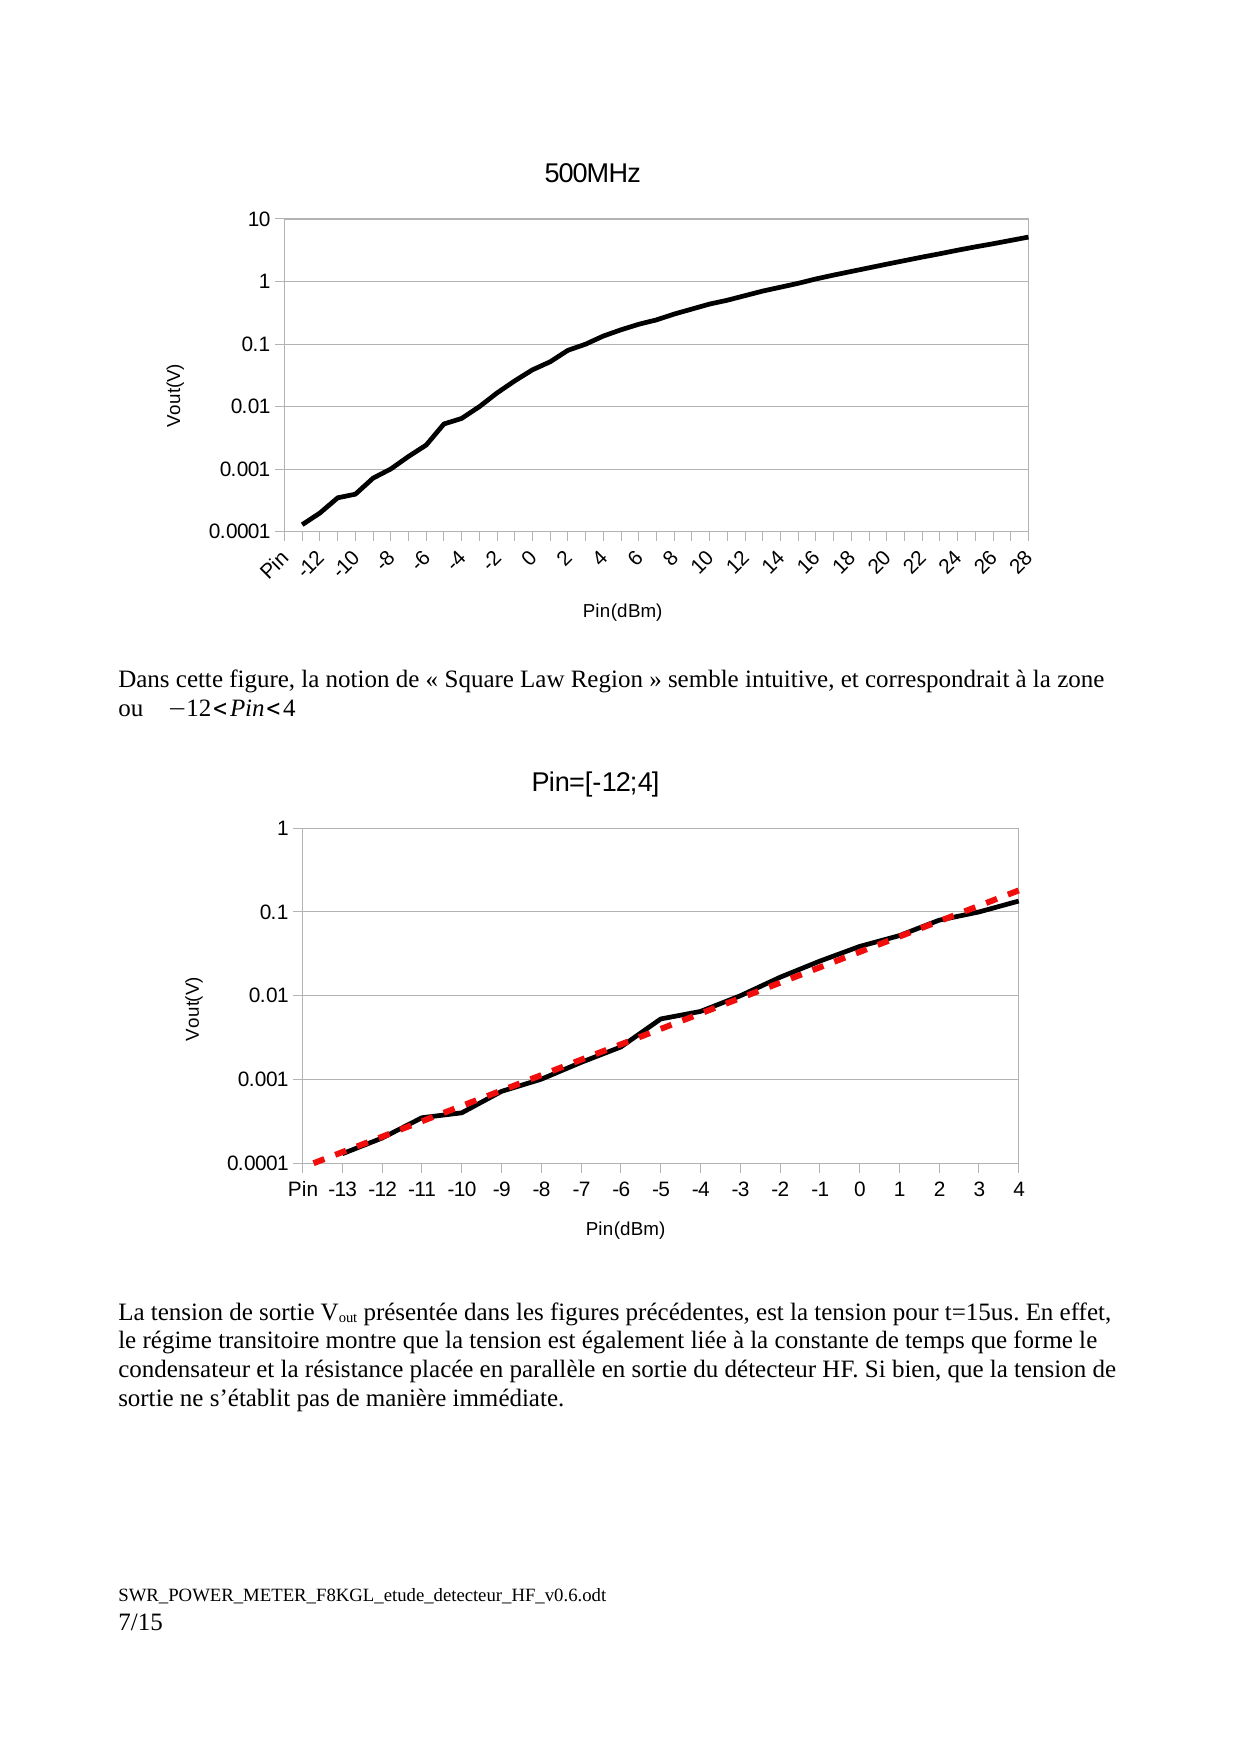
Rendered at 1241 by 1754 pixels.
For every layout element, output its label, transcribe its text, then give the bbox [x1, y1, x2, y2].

text La tension de sortie Vout présentée dans les figures précédentes, est la tension pour t=15us. En effet, le régime transitoire montre que la tension est également liée à la constante de temps que forme le condensateur et la résistance placée en parallèle en sortie du détecteur HF. Si bien, que la tension de sortie ne s’établit pas de manière immédiate. [118, 1297, 1122, 1412]
text Dans cette figure, la notion de « Square Law Region » semble intuitive, et correspondrait à la zone ou [118, 664, 1122, 722]
